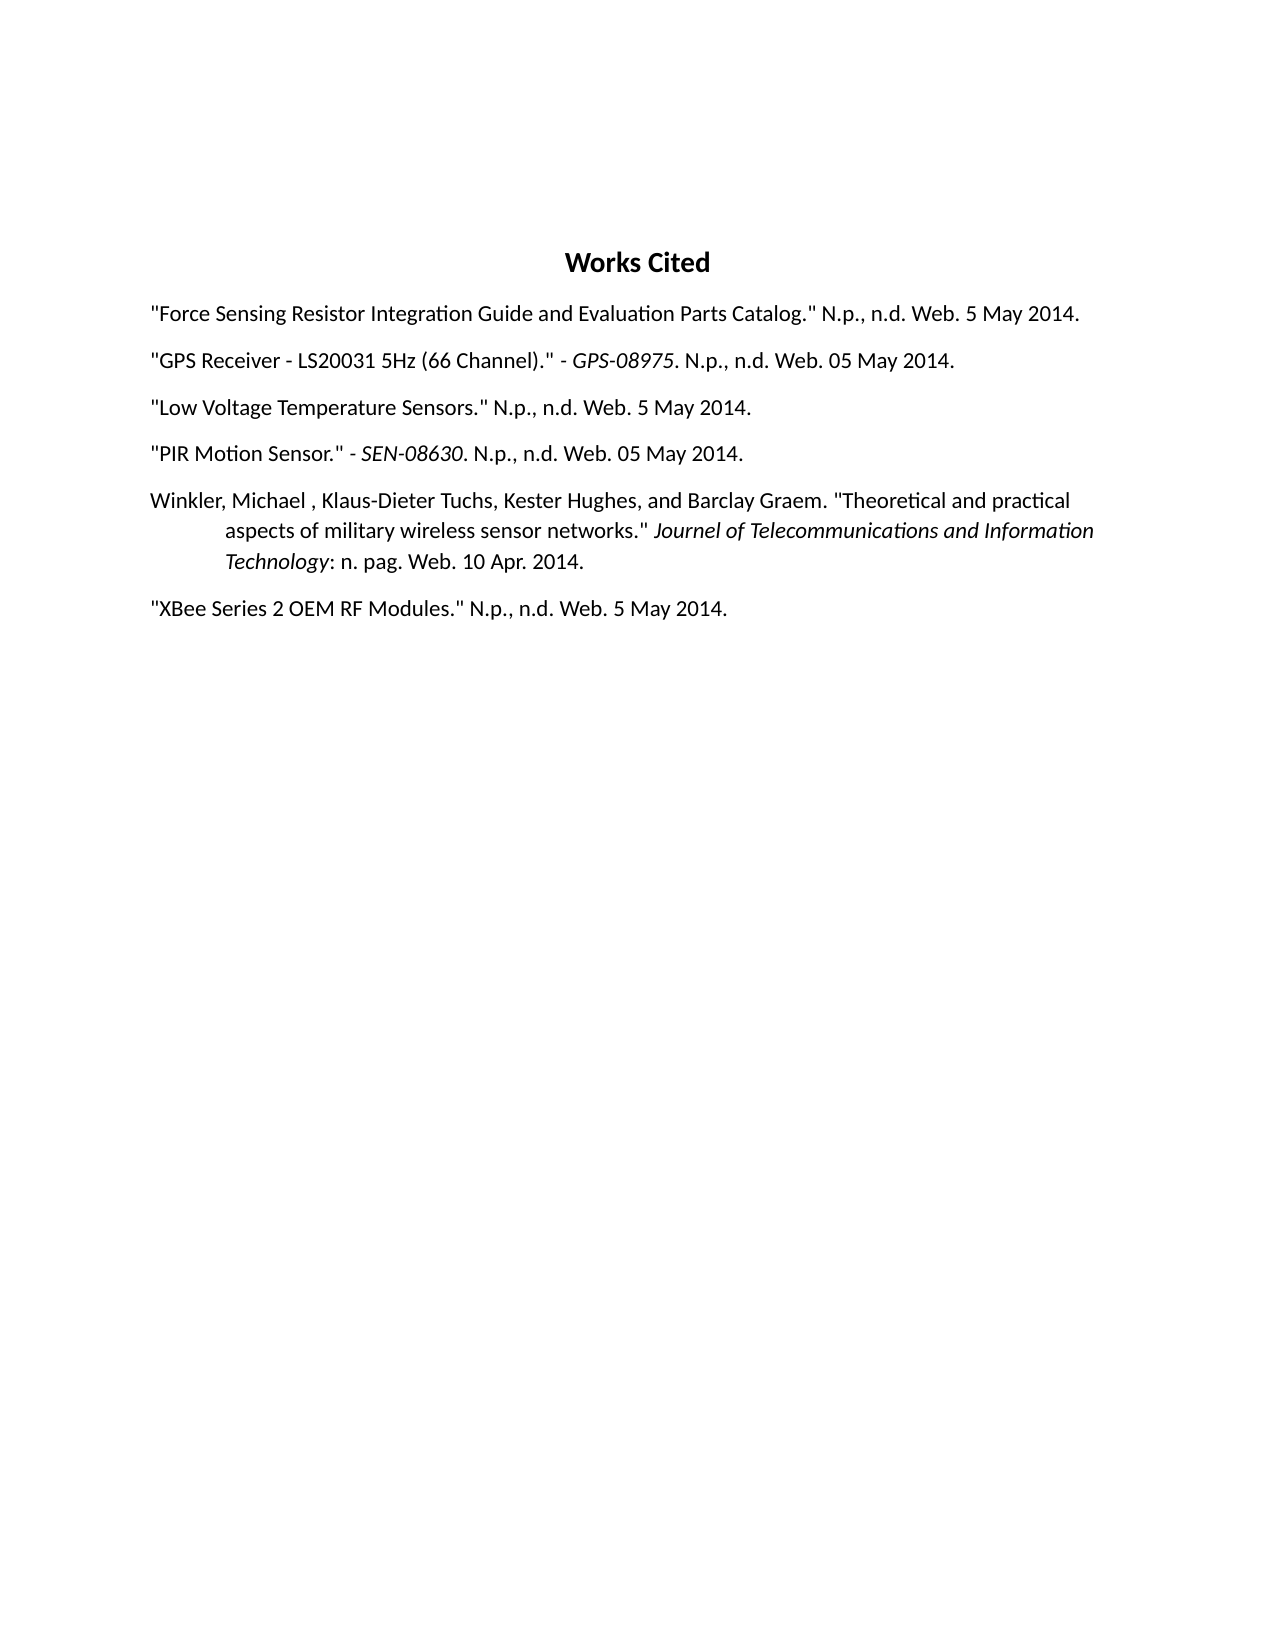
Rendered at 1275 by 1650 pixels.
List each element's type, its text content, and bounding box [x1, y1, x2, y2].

text "XBee Series 2 OEM RF Modules." N.p., n.d. Web. 5 May 2014. [150, 594, 1125, 622]
text "PIR Motion Sensor." - SEN-08630. N.p., n.d. Web. 05 May 2014. [150, 439, 1125, 467]
text "GPS Receiver - LS20031 5Hz (66 Channel)." - GPS-08975. N.p., n.d. Web. 05 May 2014. [150, 346, 1125, 374]
text Works Cited [150, 244, 1125, 279]
text Winkler, Michael , Klaus-Dieter Tuchs, Kester Hughes, and Barclay Graem. "Theoretical and practical aspects of military wireless sensor networks." Journel of Telecommunications and Information Technology: n. pag. Web. 10 Apr. 2014. [150, 486, 1125, 575]
text "Force Sensing Resistor Integration Guide and Evaluation Parts Catalog." N.p., n.d. Web. 5 May 2014. [150, 299, 1125, 327]
text "Low Voltage Temperature Sensors." N.p., n.d. Web. 5 May 2014. [150, 393, 1125, 421]
